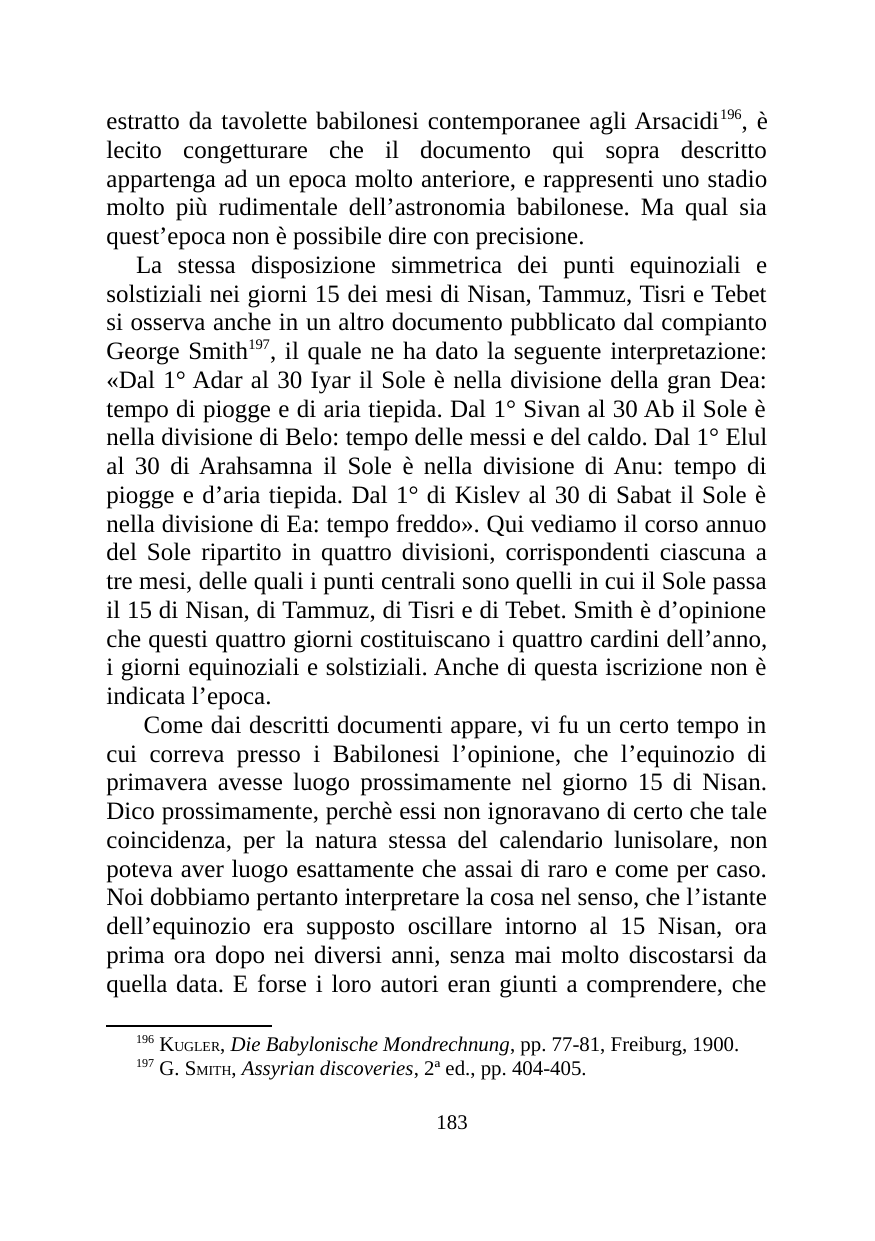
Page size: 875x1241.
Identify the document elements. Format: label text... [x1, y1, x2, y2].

text La stessa disposizione simmetrica dei punti equinoziali e solstiziali nei giorni 15 dei mesi di Nisan, Tammuz, Tisri e Tebet si osserva anche in un altro documento pubblicato dal compianto George Smith, il quale ne ha dato la seguente interpretazione: «Dal 1° Adar al 30 Iyar il Sole è nella divisione della gran Dea: tempo di piogge e di aria tiepida. Dal 1° Sivan al 30 Ab il Sole è nella divisione di Belo: tempo delle messi e del caldo. Dal 1° Elul al 30 di Arahsamna il Sole è nella divisione di Anu: tempo di piogge e d’aria tiepida. Dal 1° di Kislev al 30 di Sabat il Sole è nella divisione di Ea: tempo freddo». Qui vediamo il corso annuo del Sole ripartito in quattro divisioni, corrispondenti ciascuna a tre mesi, delle quali i punti centrali sono quelli in cui il Sole passa il 15 di Nisan, di Tammuz, di Tisri e di Tebet. Smith è d’opinione che questi quattro giorni costituiscano i quattro cardini dell’anno, i giorni equinoziali e solstiziali. Anche di questa iscrizione non è indicata l’epoca. [106, 250, 768, 710]
text Come dai descritti documenti appare, vi fu un certo tempo in cui correva presso i Babilonesi l’opinione, che l’equinozio di primavera avesse luogo prossimamente nel giorno 15 di Nisan. Dico prossimamente, perchè essi non ignoravano di certo che tale coincidenza, per la natura stessa del calendario lunisolare, non poteva aver luogo esattamente che assai di raro e come per caso. Noi dobbiamo pertanto interpretare la cosa nel senso, che l’istante dell’equinozio era supposto oscillare intorno al 15 Nisan, ora prima ora dopo nei diversi anni, senza mai molto discostarsi da quella data. E forse i loro autori eran giunti a comprendere, che [106, 710, 768, 997]
text G. Smith, Assyrian discoveries, 2ª ed., pp. 404-405. [106, 1056, 768, 1080]
text Kugler, Die Babylonische Mondrechnung, pp. 77-81, Freiburg, 1900. [106, 1032, 768, 1056]
text estratto da tavolette babilonesi contemporanee agli Arsacidi, è lecito congetturare che il documento qui sopra descritto appartenga ad un epoca molto anteriore, e rappresenti uno stadio molto più rudimentale dell’astronomia babilonese. Ma qual sia quest’epoca non è possibile dire con precisione. [106, 106, 768, 250]
